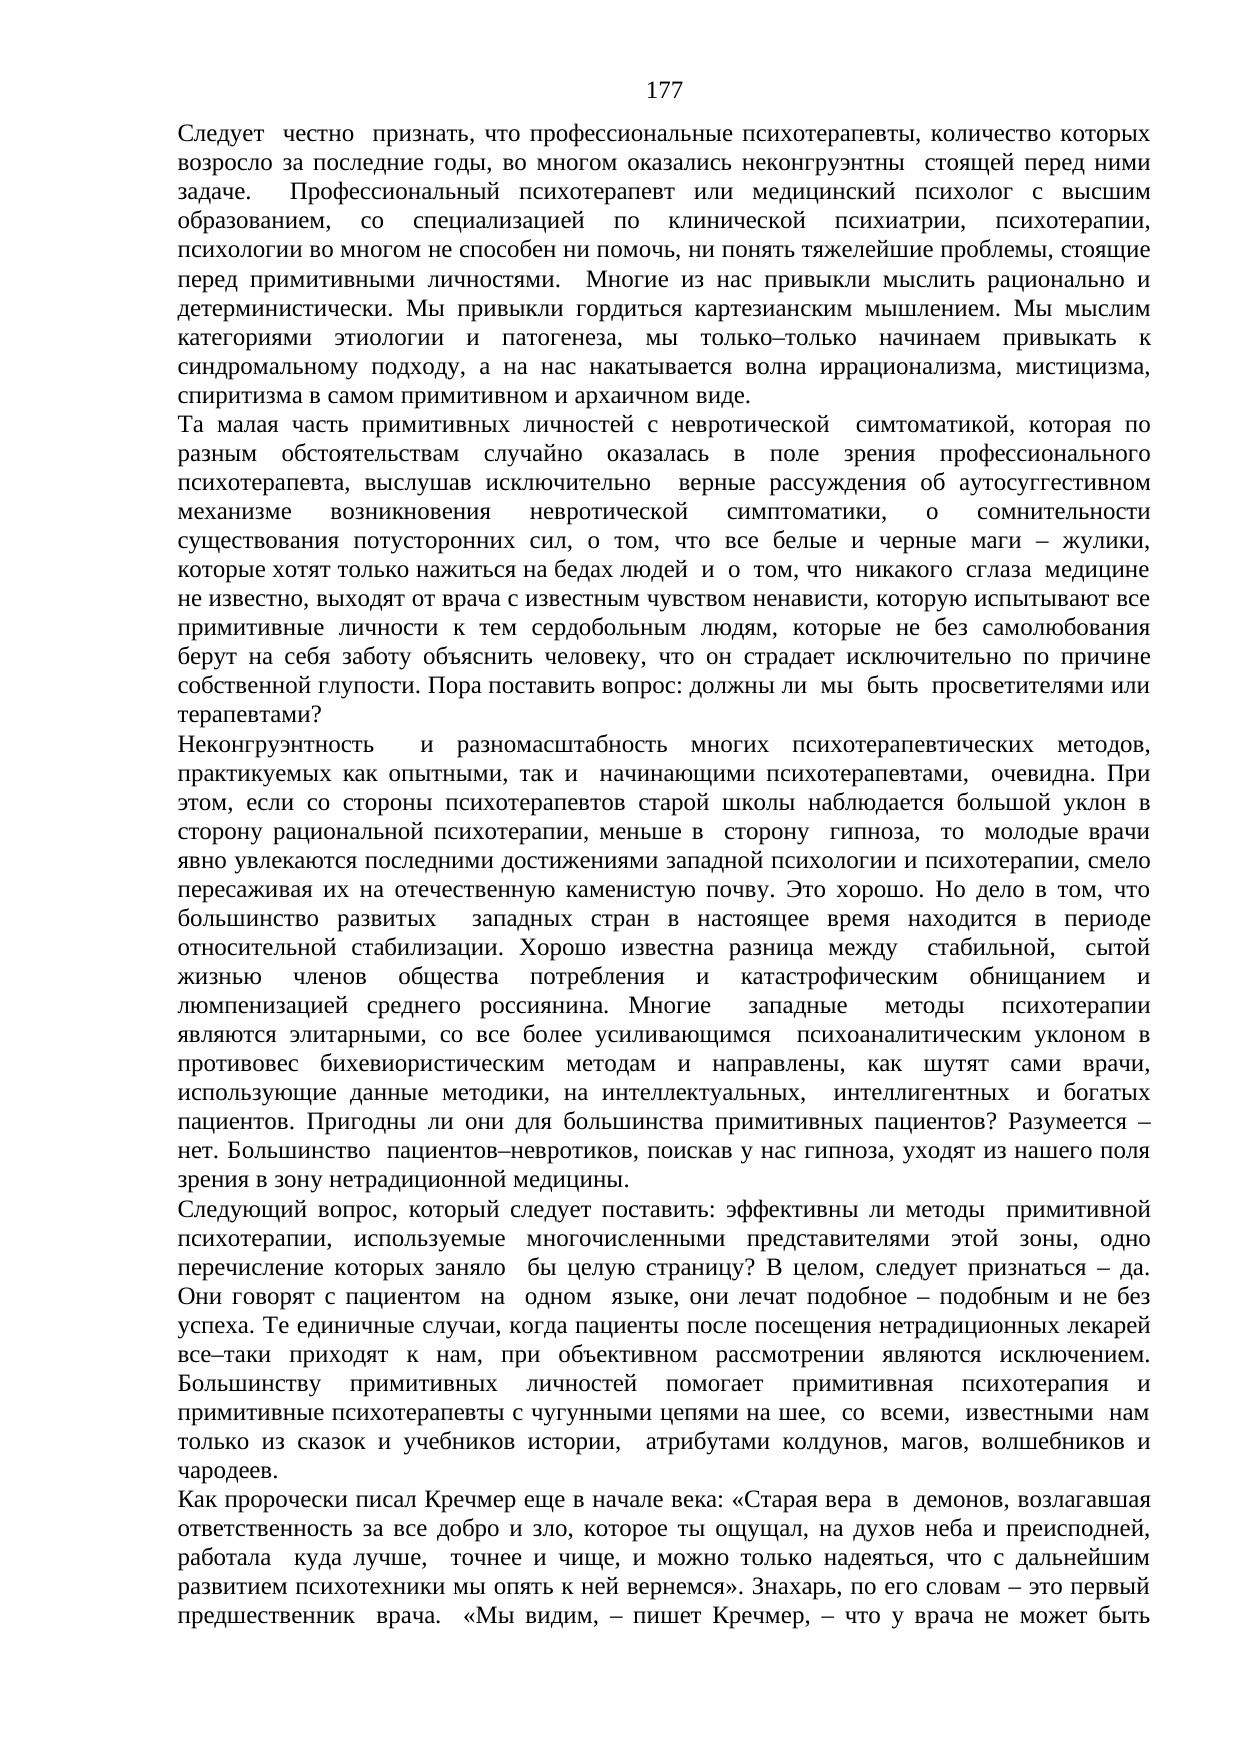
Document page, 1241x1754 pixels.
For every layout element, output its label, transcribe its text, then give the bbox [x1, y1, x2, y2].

text Та малая часть примитивных личностей с невротической симтоматикой, которая по разным обстоятельствам случайно оказалась в поле зрения профессионального психотерапевта, выслушав исключительно верные рассуждения об аутосуггестивном механизме возникновения невротической симптоматики, о сомнительности существования потусторонних сил, о том, что все белые и черные маги – жулики, которые хотят только нажиться на бедах людей и о том, что никакого сглаза медицине не известно, выходят от врача с известным чувством ненависти, которую испытывают все примитивные личности к тем сердобольным людям, которые не без самолюбования берут на себя заботу объяснить человеку, что он страдает исключительно по причине собственной глупости. Пора поставить вопрос: должны ли мы быть просветителями или терапевтами? [177, 409, 1152, 728]
text Как пророчески писал Кречмер еще в начале века: «Старая вера в демонов, возлагавшая ответственность за все добро и зло, которое ты ощущал, на духов неба и преисподней, работала куда лучше, точнее и чище, и можно только надеяться, что с дальнейшим развитием психотехники мы опять к ней вернемся». Знахарь, по его словам – это первый предшественник врача. «Мы видим, – пишет Кречмер, – что у врача не может быть [177, 1484, 1152, 1629]
text Следует честно признать, что профессиональные психотерапевты, количество которых возросло за последние годы, во многом оказались неконгруэнтны стоящей перед ними задаче. Профессиональный психотерапевт или медицинский психолог с высшим образованием, со специализацией по клинической психиатрии, психотерапии, психологии во многом не способен ни помочь, ни понять тяжелейшие проблемы, стоящие перед примитивными личностями. Многие из нас привыкли мыслить рационально и детерминистически. Мы привыкли гордиться картезианским мышлением. Мы мыслим категориями этиологии и патогенеза, мы только–только начинаем привыкать к синдромальному подходу, а на нас накатывается волна иррационализма, мистицизма, спиритизма в самом примитивном и архаичном виде. [177, 118, 1152, 409]
text Неконгруэнтность и разномасштабность многих психотерапевтических методов, практикуемых как опытными, так и начинающими психотерапевтами, очевидна. При этом, если со стороны психотерапевтов старой школы наблюдается большой уклон в сторону рациональной психотерапии, меньше в сторону гипноза, то молодые врачи явно увлекаются последними достижениями западной психологии и психотерапии, смело пересаживая их на отечественную каменистую почву. Это хорошо. Но дело в том, что большинство развитых западных стран в настоящее время находится в периоде относительной стабилизации. Хорошо известна разница между стабильной, сытой жизнью членов общества потребления и катастрофическим обнищанием и люмпенизацией среднего россиянина. Многие западные методы психотерапии являются элитарными, со все более усиливающимся психоаналитическим уклоном в противовес бихевиористическим методам и направлены, как шутят сами врачи, использующие данные методики, на интеллектуальных, интеллигентных и богатых пациентов. Пригодны ли они для большинства примитивных пациентов? Разумеется – нет. Большинство пациентов–невротиков, поискав у нас гипноза, уходят из нашего поля зрения в зону нетрадиционной медицины. [177, 728, 1152, 1193]
text Следующий вопрос, который следует поставить: эффективны ли методы примитивной психотерапии, используемые многочисленными представителями этой зоны, одно перечисление которых заняло бы целую страницу? В целом, следует признаться – да. Они говорят с пациентом на одном языке, они лечат подобное – подобным и не без успеха. Те единичные случаи, когда пациенты после посещения нетрадиционных лекарей все–таки приходят к нам, при объективном рассмотрении являются исключением. Большинству примитивных личностей помогает примитивная психотерапия и примитивные психотерапевты с чугунными цепями на шее, со всеми, известными нам только из сказок и учебников истории, атрибутами колдунов, магов, волшебников и чародеев. [177, 1193, 1152, 1484]
